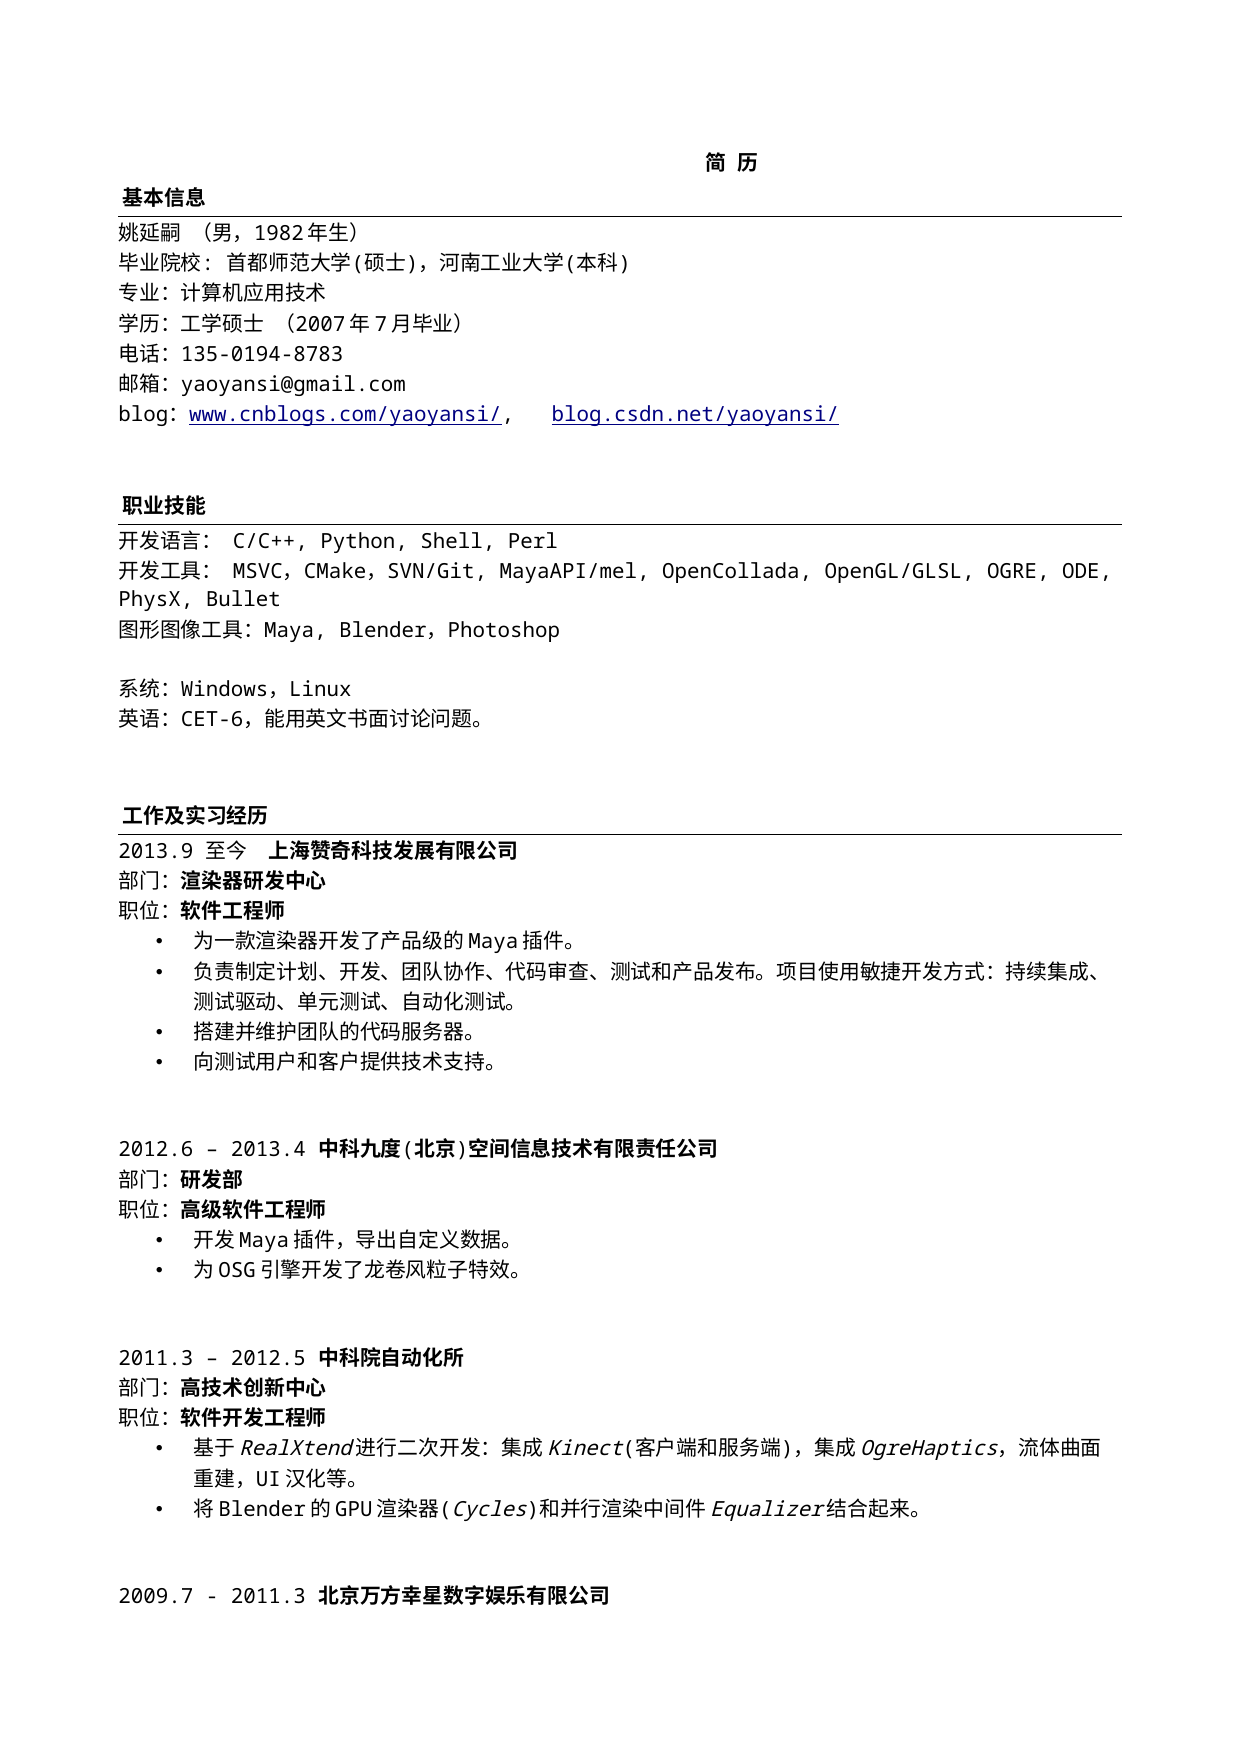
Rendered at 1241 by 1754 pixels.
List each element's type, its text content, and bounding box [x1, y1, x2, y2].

text 职位：软件开发工程师 [118, 1401, 1122, 1432]
text 2013.9 至今 上海赞奇科技发展有限公司 [118, 835, 1122, 864]
text 2012.6 – 2013.4 中科九度(北京)空间信息技术有限责任公司 [118, 1133, 1122, 1163]
text 职位：高级软件工程师 [118, 1193, 1122, 1223]
text 基本信息 [118, 177, 1122, 216]
text 2009.7 - 2011.3 北京万方幸星数字娱乐有限公司 [118, 1579, 1122, 1610]
text 毕业院校: 首都师范大学(硕士)，河南工业大学(本科) [118, 246, 1122, 277]
list 负责制定计划、开发、团队协作、代码审查、测试和产品发布。项目使用敏捷开发方式：持续集成、测试驱动、单元测试、自动化测试。 [156, 955, 1122, 1015]
list 基于RealXtend进行二次开发：集成Kinect(客户端和服务端)，集成OgreHaptics，流体曲面重建，UI汉化等。 [156, 1432, 1122, 1492]
text 开发工具： MSVC，CMake，SVN/Git, MayaAPI/mel, OpenCollada, OpenGL/GLSL, OGRE, ODE, PhysX, Bullet [118, 554, 1122, 613]
text 职位：软件工程师 [118, 894, 1122, 925]
text 2011.3 – 2012.5 中科院自动化所 [118, 1341, 1122, 1371]
list 为OSG引擎开发了龙卷风粒子特效。 [156, 1254, 1122, 1284]
text 图形图像工具：Maya, Blender，Photoshop [118, 613, 1122, 643]
text 工作及实习经历 [118, 795, 1122, 834]
text 邮箱：yaoyansi@gmail.com [118, 367, 1122, 398]
text 部门：研发部 [118, 1163, 1122, 1193]
text 电话：135-0194-8783 [118, 337, 1122, 367]
text 职业技能 [118, 485, 1122, 524]
text 简 历 [118, 147, 1122, 177]
list 开发Maya插件，导出自定义数据。 [156, 1223, 1122, 1254]
text 专业：计算机应用技术 [118, 277, 1122, 307]
list 将Blender的GPU渲染器(Cycles)和并行渲染中间件Equalizer结合起来。 [156, 1492, 1122, 1523]
text 姚延嗣 （男，1982年生） [118, 217, 1122, 246]
text 开发语言： C/C++, Python, Shell, Perl [118, 525, 1122, 554]
text 英语：CET-6，能用英文书面讨论问题。 [118, 702, 1122, 732]
list 搭建并维护团队的代码服务器。 [156, 1015, 1122, 1046]
list 为一款渲染器开发了产品级的Maya插件。 [156, 925, 1122, 955]
list 向测试用户和客户提供技术支持。 [156, 1046, 1122, 1076]
text 学历：工学硕士 （2007年7月毕业） [118, 307, 1122, 337]
text 系统：Windows，Linux [118, 672, 1122, 702]
text blog：www.cnblogs.com/yaoyansi/, blog.csdn.net/yaoyansi/ [118, 398, 1122, 428]
text 部门：高技术创新中心 [118, 1371, 1122, 1401]
text 部门：渲染器研发中心 [118, 864, 1122, 894]
